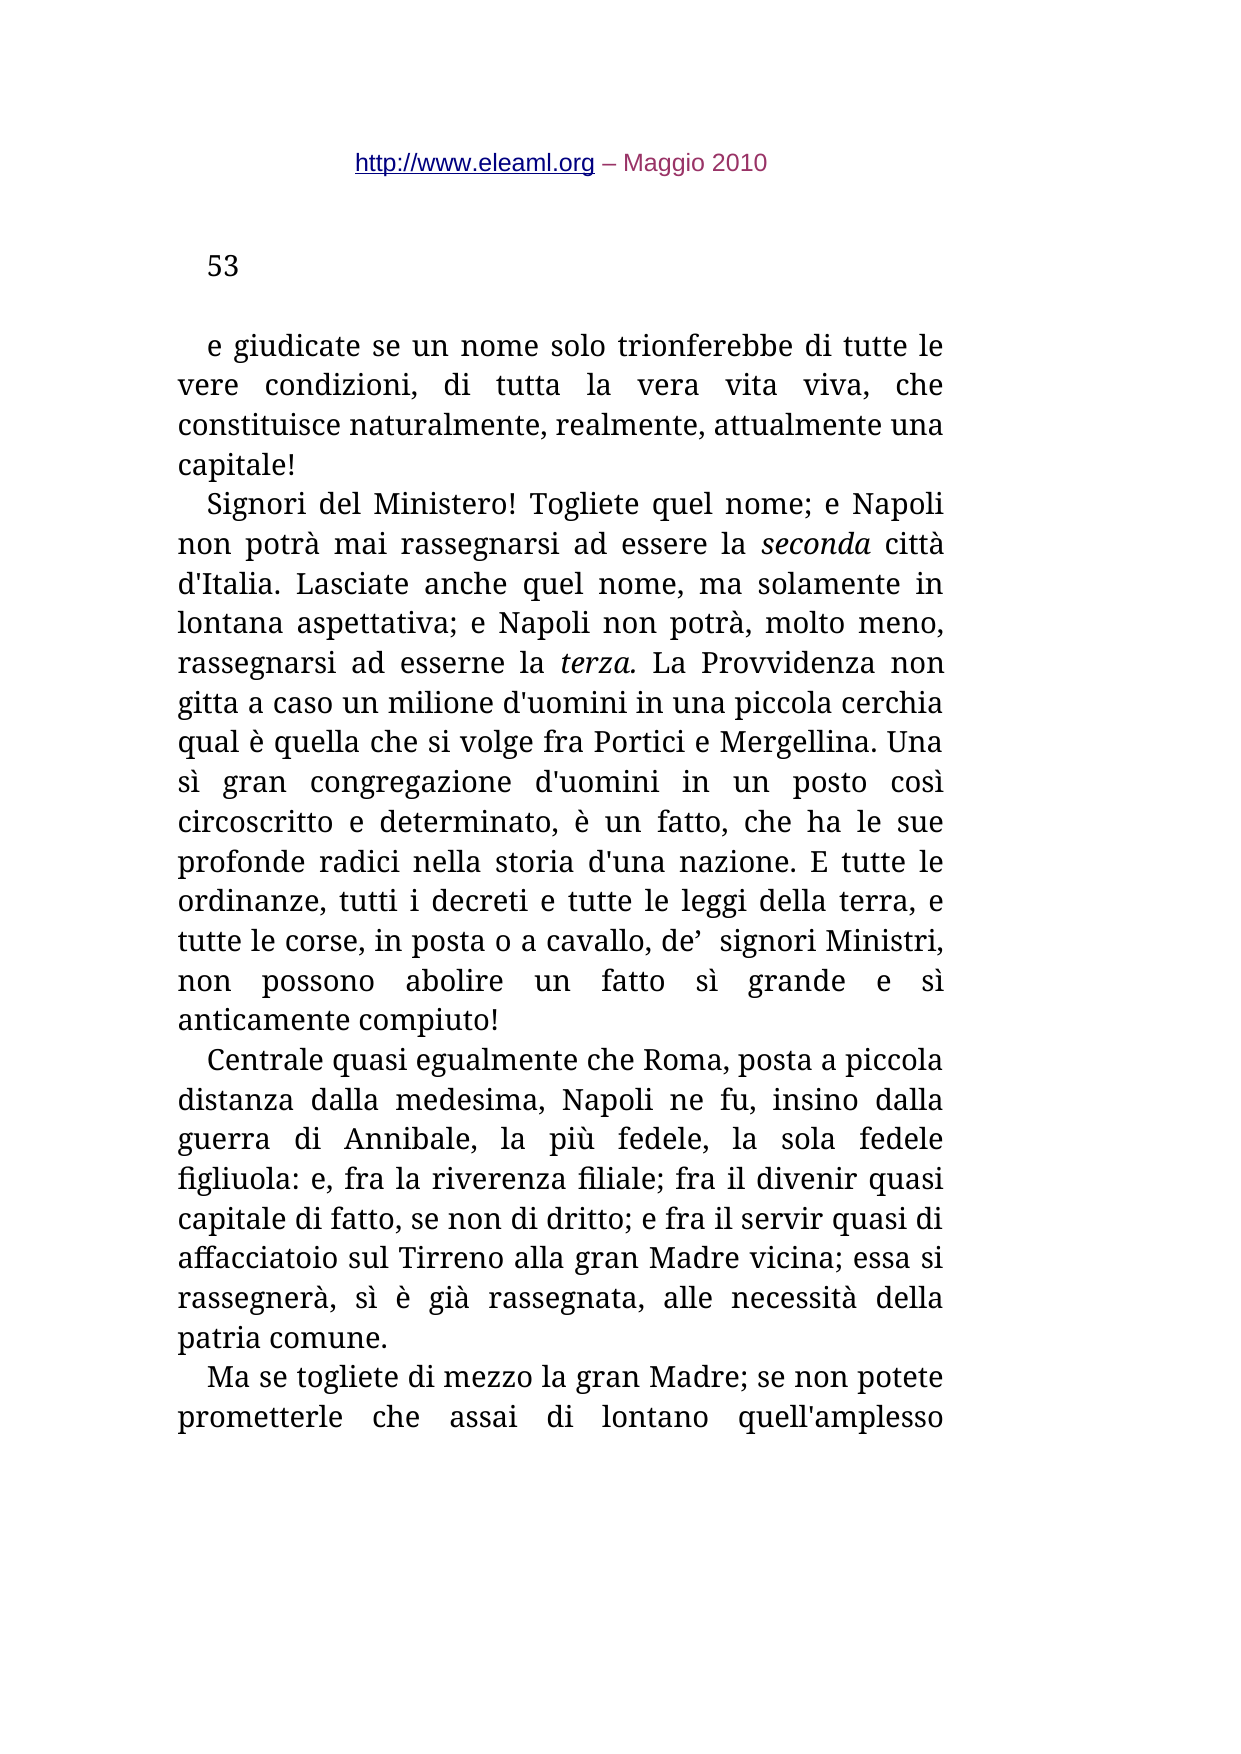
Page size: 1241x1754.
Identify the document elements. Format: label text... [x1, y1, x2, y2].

text Ma se togliete di mezzo la gran Madre; se non potete prometterle che assai di lontano quell'amplesso [177, 1357, 945, 1436]
text Signori del Ministero! Togliete quel nome; e Napoli non potrà mai rassegnarsi ad essere la seconda città d'Italia. Lasciate anche quel nome, ma solamente in lontana aspettativa; e Napoli non potrà, molto meno, rassegnarsi ad esserne la terza. La Provvidenza non gitta a caso un milione d'uomini in una piccola cerchia qual è quella che si volge fra Portici e Mergellina. Una sì gran congregazione d'uomini in un posto così circoscritto e determinato, è un fatto, che ha le sue profonde radici nella storia d'una nazione. E tutte le ordinanze, tutti i decreti e tutte le leggi della terra, e tutte le corse, in posta o a cavallo, de’ signori Ministri, non possono abolire un fatto sì grande e sì anticamente compiuto! [177, 484, 945, 1039]
text e giudicate se un nome solo trionferebbe di tutte le vere condizioni, di tutta la vera vita viva, che constituisce naturalmente, realmente, attualmente una capitale! [177, 325, 945, 484]
text Centrale quasi egualmente che Roma, posta a piccola distanza dalla medesima, Napoli ne fu, insino dalla guerra di Annibale, la più fedele, la sola fedele figliuola: e, fra la riverenza filiale; fra il divenir quasi capitale di fatto, se non di dritto; e fra il servir quasi di affacciatoio sul Tirreno alla gran Madre vicina; essa si rassegnerà, sì è già rassegnata, alle necessità della patria comune. [177, 1039, 945, 1357]
text 53 [177, 246, 945, 285]
